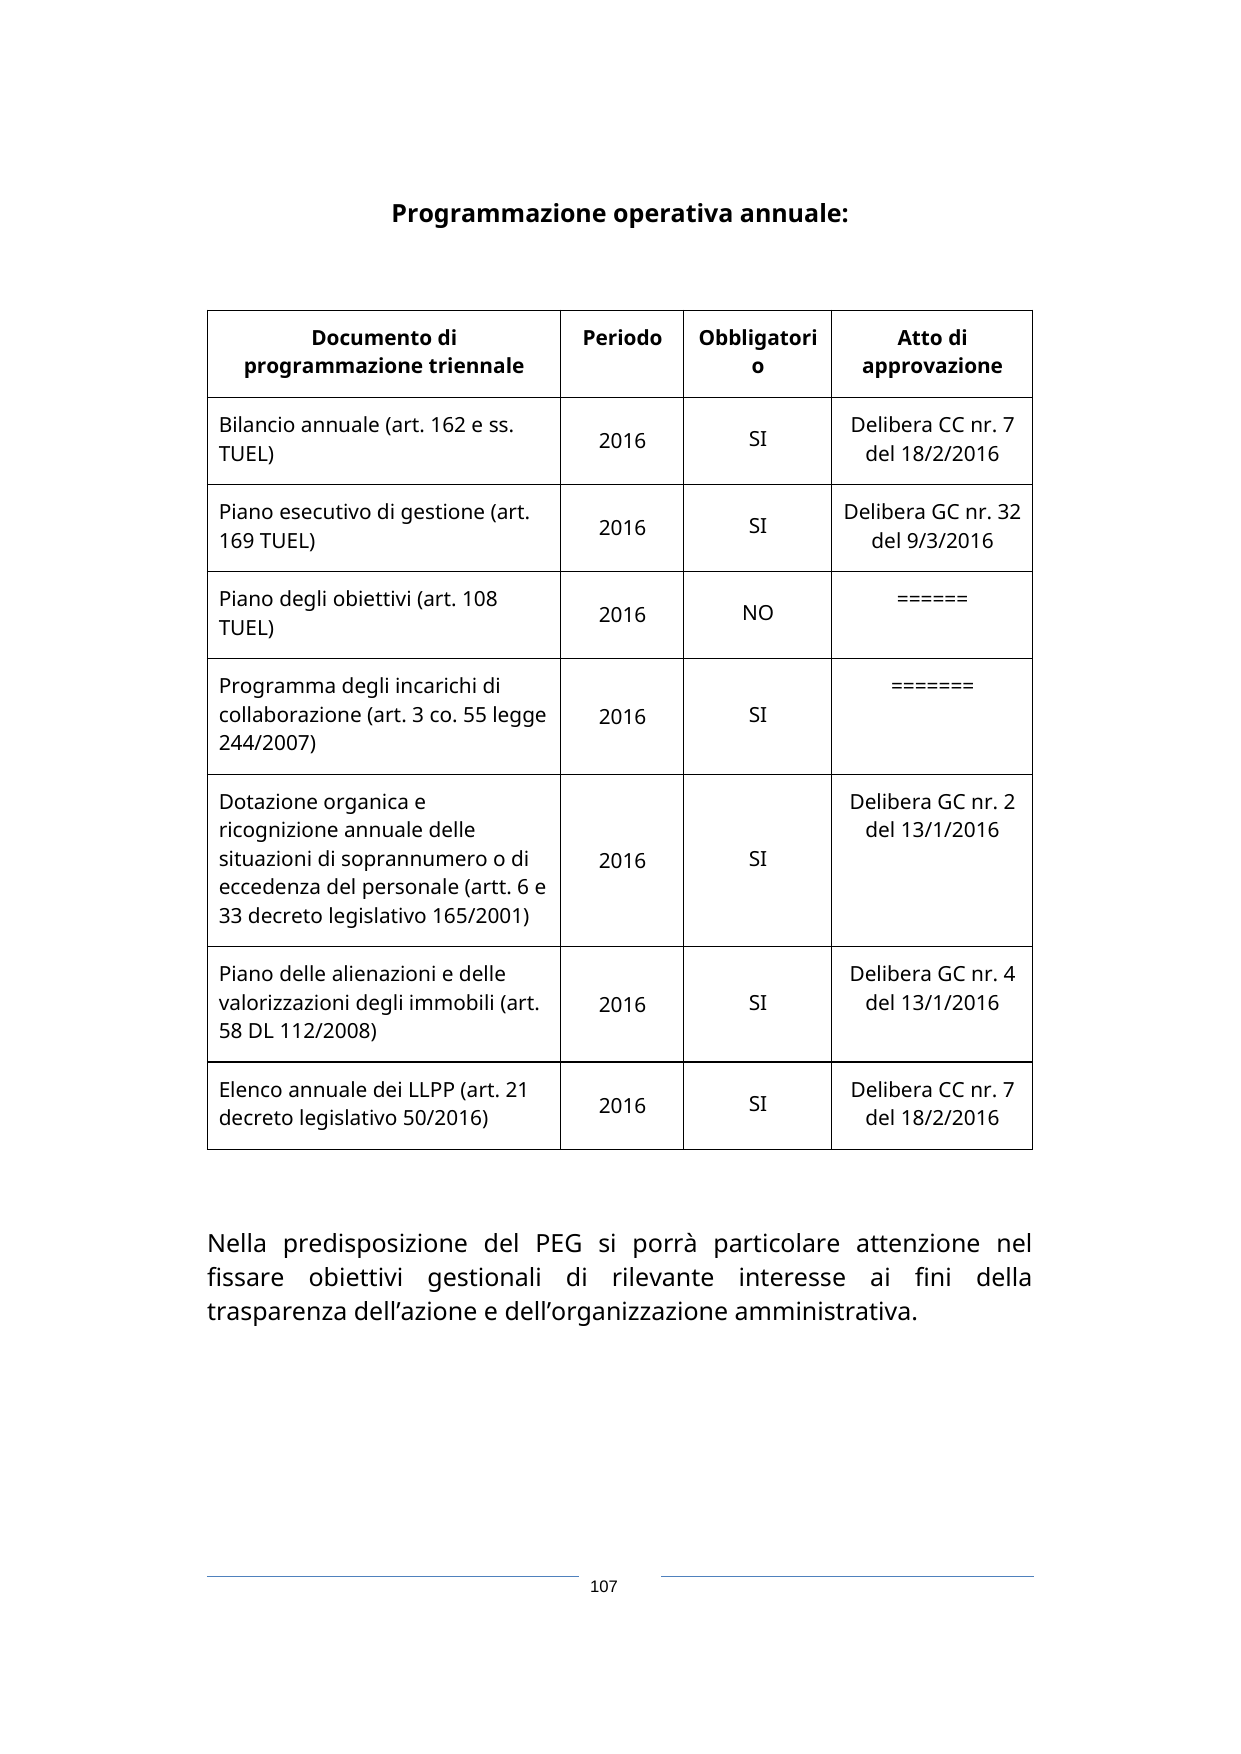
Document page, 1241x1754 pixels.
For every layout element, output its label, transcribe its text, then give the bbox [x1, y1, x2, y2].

table_cell Delibera CC nr. 7 del 18/2/2016 [832, 398, 1032, 484]
text Programmazione operativa annuale: [207, 196, 1033, 230]
table_cell Delibera CC nr. 7 del 18/2/2016 [832, 1063, 1032, 1148]
table_cell Delibera GC nr. 2 del 13/1/2016 [832, 775, 1032, 946]
table_cell ======= [832, 659, 1032, 773]
table_cell 2016 [561, 1063, 683, 1148]
table_cell SI [684, 775, 831, 946]
table_cell 2016 [561, 659, 683, 773]
table_cell SI [684, 947, 831, 1061]
table_header Obbligatorio [684, 311, 831, 397]
table_cell 2016 [561, 947, 683, 1061]
text Nella predisposizione del PEG si porrà particolare attenzione nel fissare obiettivi gestionali di rilevante interesse ai fini della trasparenza dell’azione e dell’organizzazione amministrativa. [207, 1225, 1033, 1327]
table_cell 2016 [561, 775, 683, 946]
table_cell Piano delle alienazioni e delle valorizzazioni degli immobili (art. 58 DL 112/2008) [208, 947, 560, 1061]
table_header Documento di programmazione triennale [208, 311, 560, 397]
table_cell SI [684, 485, 831, 571]
table_cell Elenco annuale dei LLPP (art. 21 decreto legislativo 50/2016) [208, 1063, 560, 1148]
table_cell ====== [832, 572, 1032, 658]
table_header Atto di approvazione [832, 311, 1032, 397]
table_cell Piano esecutivo di gestione (art. 169 TUEL) [208, 485, 560, 571]
table_cell Dotazione organica e ricognizione annuale delle situazioni di soprannumero o di eccedenza del personale (artt. 6 e 33 decreto legislativo 165/2001) [208, 775, 560, 946]
table_cell SI [684, 1063, 831, 1148]
table_cell SI [684, 398, 831, 484]
table_cell Programma degli incarichi di collaborazione (art. 3 co. 55 legge 244/2007) [208, 659, 560, 773]
table_cell NO [684, 572, 831, 658]
table_cell 2016 [561, 572, 683, 658]
table_cell Delibera GC nr. 32 del 9/3/2016 [832, 485, 1032, 571]
table_header Periodo [561, 311, 683, 397]
table_cell 2016 [561, 398, 683, 484]
table_cell Bilancio annuale (art. 162 e ss. TUEL) [208, 398, 560, 484]
table_cell SI [684, 659, 831, 773]
table_cell Piano degli obiettivi (art. 108 TUEL) [208, 572, 560, 658]
table_cell Delibera GC nr. 4 del 13/1/2016 [832, 947, 1032, 1061]
table_cell 2016 [561, 485, 683, 571]
